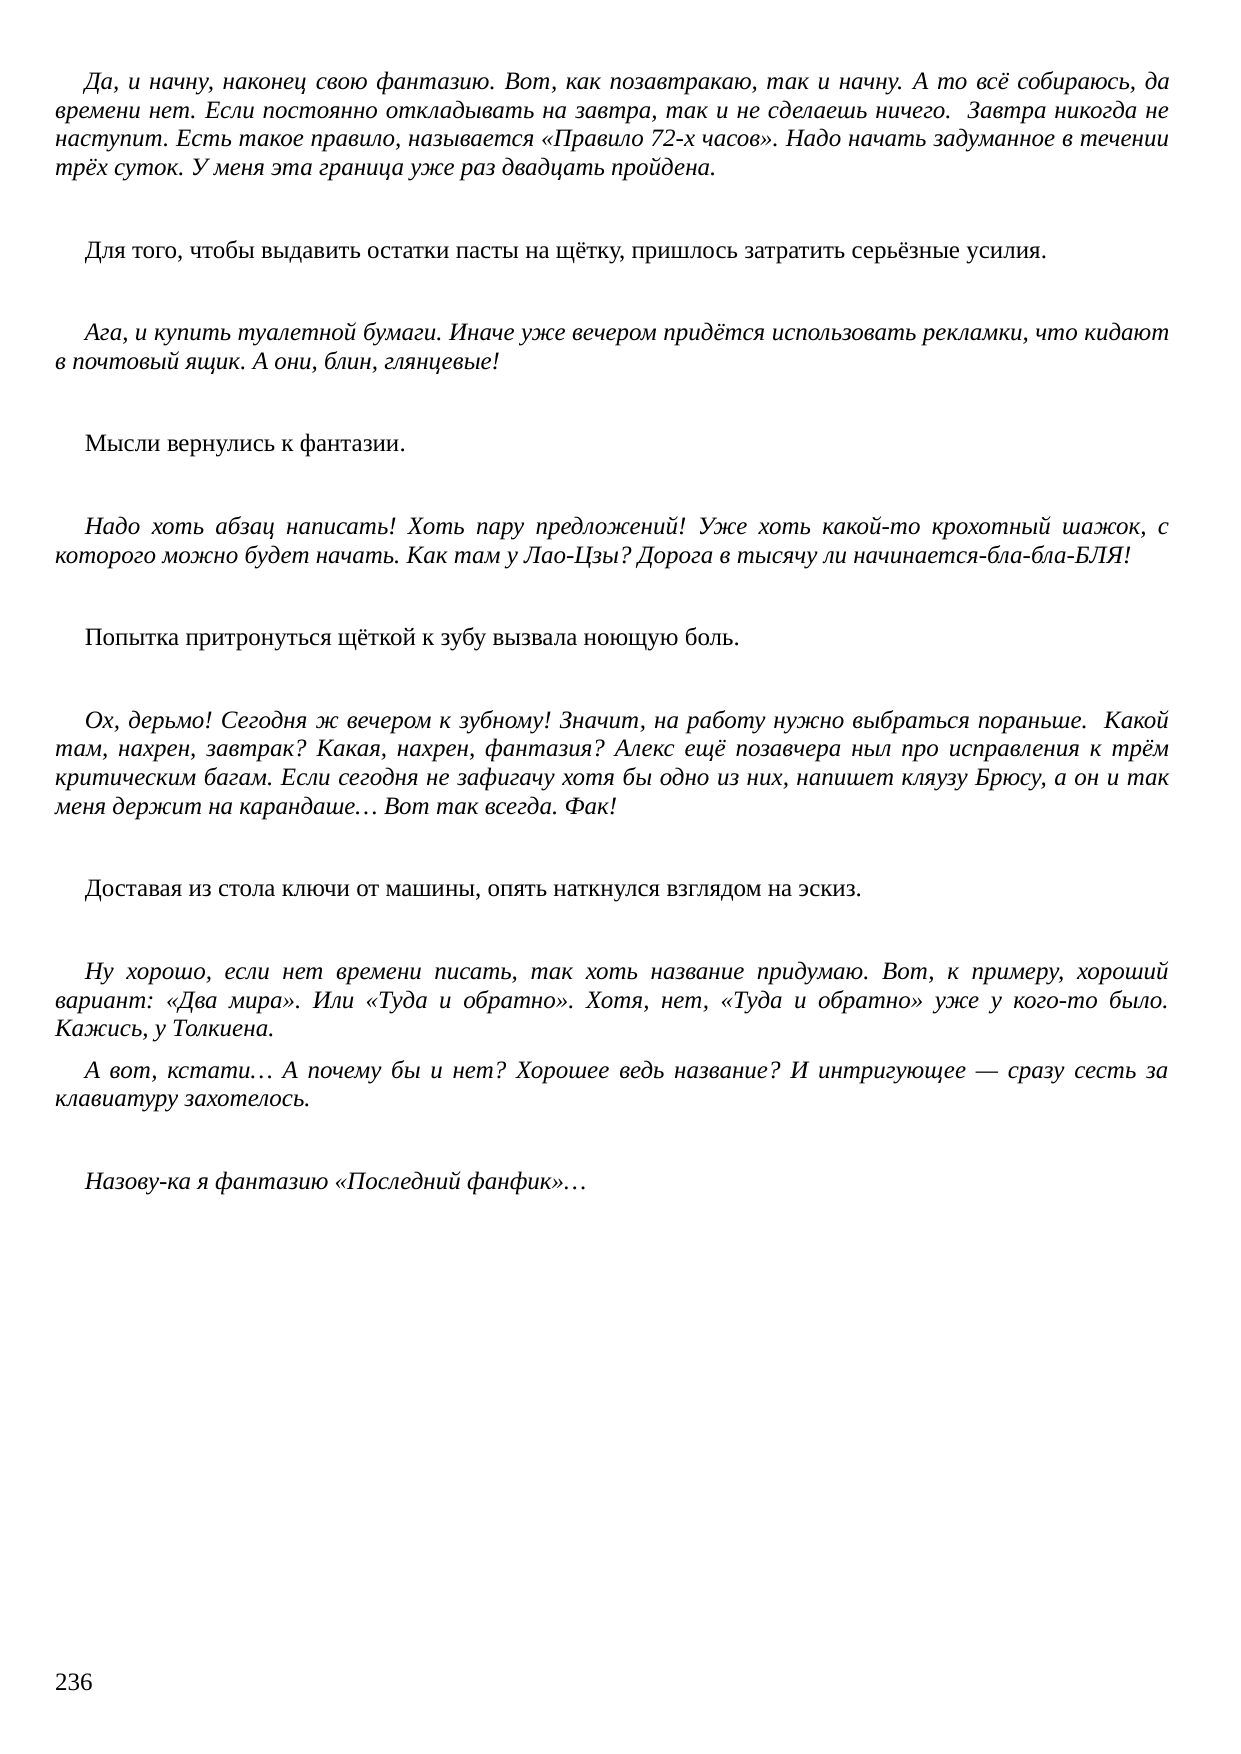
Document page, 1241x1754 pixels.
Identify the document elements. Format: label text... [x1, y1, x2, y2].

text Ага, и купить туалетной бумаги. Иначе уже вечером придётся использовать рекламки, что кидают в почтовый ящик. А они, блин, глянцевые! [55, 317, 1173, 375]
text Да, и начну, наконец свою фантазию. Вот, как позавтракаю, так и начну. А то всё собираюсь, да времени нет. Если постоянно откладывать на завтра, так и не сделаешь ничего. Завтра никогда не наступит. Есть такое правило, называется «Правило 72-х часов». Надо начать задуманное в течении трёх суток. У меня эта граница уже раз двадцать пройдена. [55, 66, 1173, 181]
text Назову-ка я фантазию «Последний фанфик»… [55, 1166, 1173, 1195]
text Ну хорошо, если нет времени писать, так хоть название придумаю. Вот, к примеру, хороший вариант: «Два мира». Или «Туда и обратно». Хотя, нет, «Туда и обратно» уже у кого-то было. Кажись, у Толкиена. [55, 956, 1173, 1042]
text А вот, кстати… А почему бы и нет? Хорошее ведь название? И интригующее — сразу сесть за клавиатуру захотелось. [55, 1055, 1173, 1112]
text Попытка притронуться щёткой к зубу вызвала ноющую боль. [55, 622, 1173, 651]
text Мысли вернулись к фантазии. [55, 428, 1173, 457]
text Доставая из стола ключи от машины, опять наткнулся взглядом на эскиз. [55, 873, 1173, 902]
text Ох, дерьмо! Сегодня ж вечером к зубному! Значит, на работу нужно выбраться пораньше. Какой там, нахрен, завтрак? Какая, нахрен, фантазия? Алекс ещё позавчера ныл про исправления к трём критическим багам. Если сегодня не зафигачу хотя бы одно из них, напишет кляузу Брюсу, а он и так меня держит на карандаше… Вот так всегда. Фак! [55, 705, 1173, 820]
text Надо хоть абзац написать! Хоть пару предложений! Уже хоть какой-то крохотный шажок, с которого можно будет начать. Как там у Лао-Цзы? Дорога в тысячу ли начинается-бла-бла-БЛЯ! [55, 511, 1173, 568]
text Для того, чтобы выдавить остатки пасты на щётку, пришлось затратить серьёзные усилия. [55, 235, 1173, 263]
